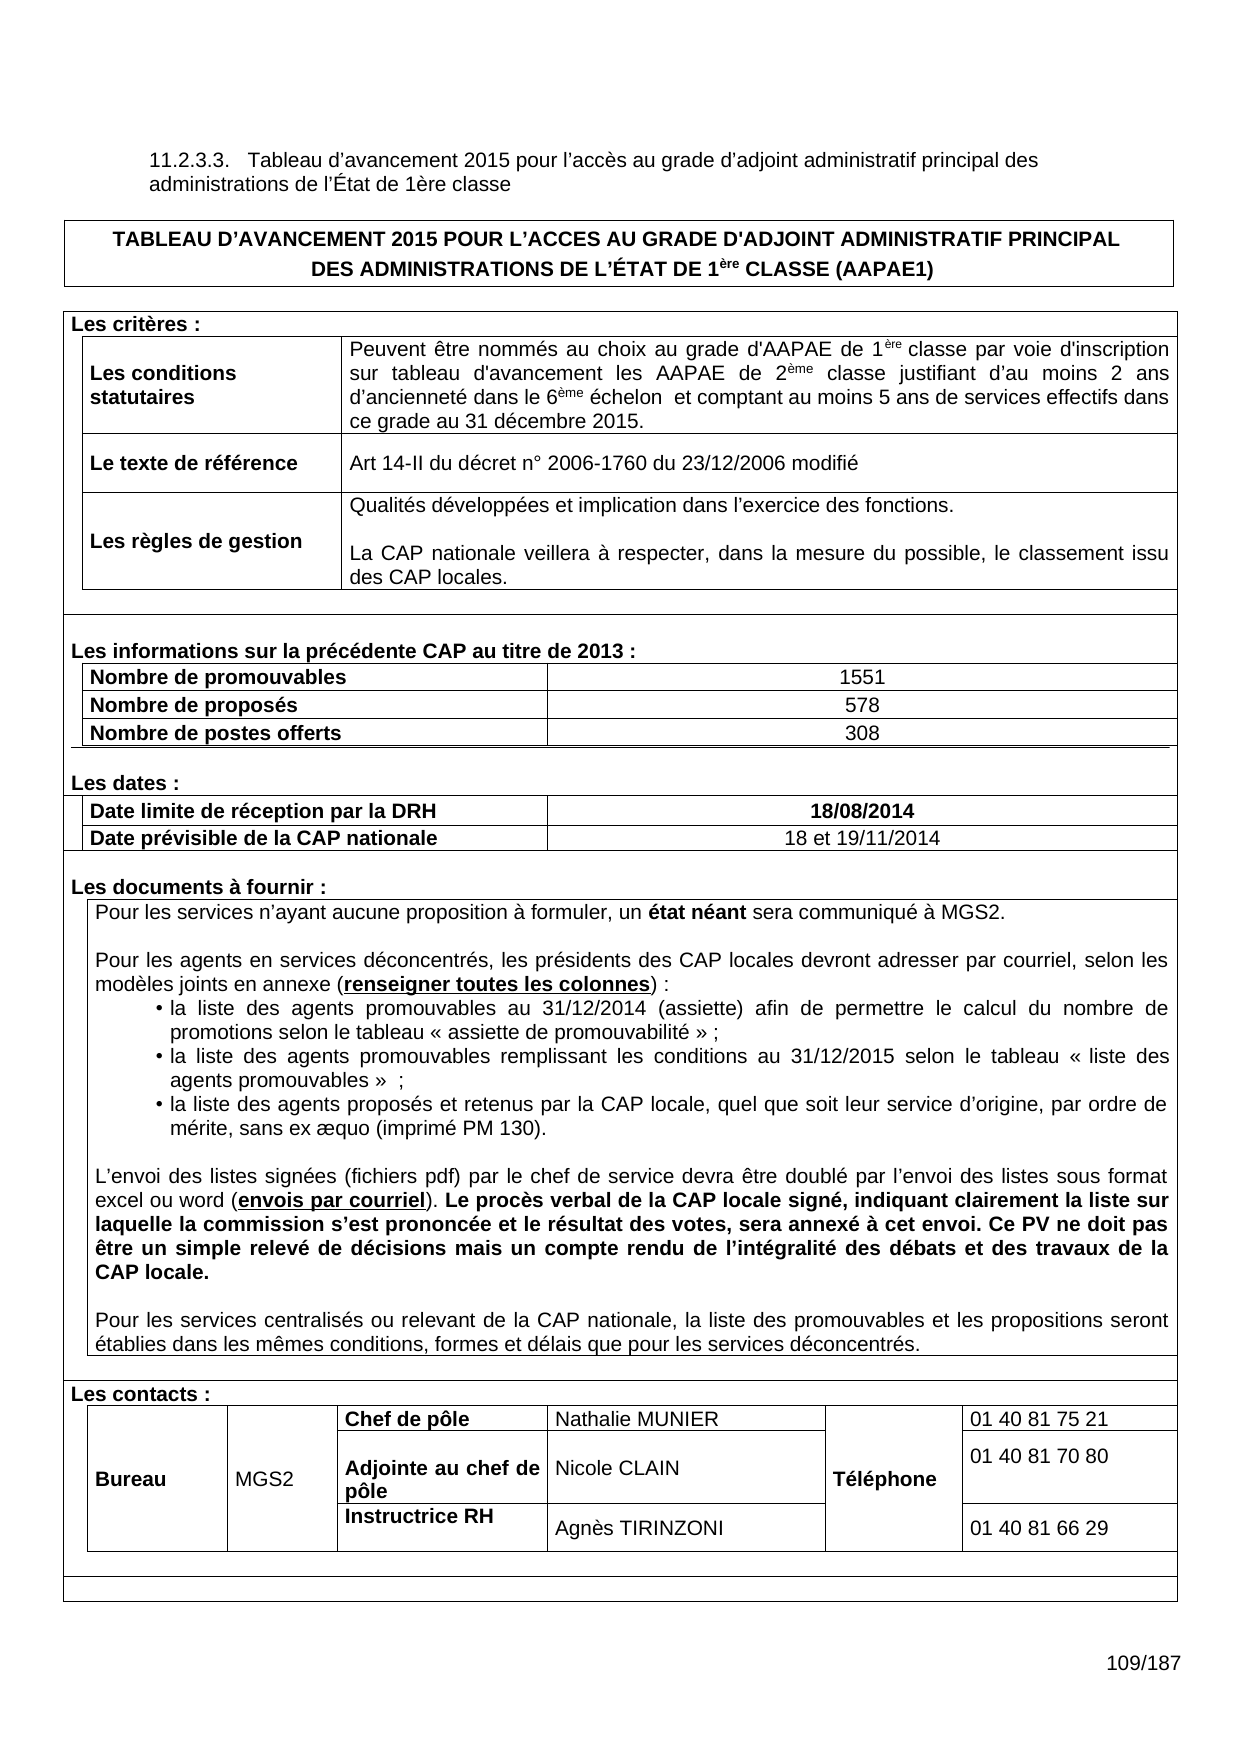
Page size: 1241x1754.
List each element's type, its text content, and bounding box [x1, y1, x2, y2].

table_cell Les documents à fournir : [64, 851, 1177, 899]
table_cell 578 [548, 691, 1177, 718]
table_cell Nombre de promouvables [83, 664, 547, 690]
table_cell Qualités développées et implication dans l’exercice des fonctions. La CAP nationale veillera à respecter, dans la mesure du possible, le classement issu des CAP locales. [342, 493, 1177, 588]
table_cell [64, 796, 82, 850]
table_cell Instructrice RH [338, 1504, 547, 1551]
table_cell Nombre de proposés [83, 691, 547, 718]
table_cell Les règles de gestion [83, 493, 341, 588]
table_cell Bureau [88, 1406, 227, 1551]
table_cell 01 40 81 75 21 [963, 1406, 1177, 1430]
table_cell [64, 1503, 87, 1551]
table_cell [64, 690, 82, 718]
table_cell 01 40 81 66 29 [963, 1504, 1177, 1551]
table_cell [64, 1430, 87, 1503]
table_cell [64, 1355, 1177, 1380]
table_cell [64, 492, 82, 588]
table_cell Date limite de réception par la DRH [83, 796, 547, 825]
table_cell [64, 899, 87, 1355]
table_cell Les informations sur la précédente CAP au titre de 2013 : [64, 615, 1177, 662]
table_cell Les dates : [64, 745, 1177, 795]
table_cell [64, 433, 82, 492]
table_cell Téléphone [826, 1406, 962, 1551]
table_cell Pour les services n’ayant aucune proposition à formuler, un état néant sera communiqué à MGS2. Pour les agents en services déconcentrés, les présidents des CAP locales devront adresser par courriel, selon les modèles joints en annexe (renseigner toutes les colonnes) : la liste des agents promouvables au 31/12/2014 (assiette) afin de permettre le calcul du nombre de promotions selon le tableau « assiette de promouvabilité » ; la liste des agents promouvables remplissant les conditions au 31/12/2015 selon le tableau « liste des agents promouvables » ; la liste des agents proposés et retenus par la CAP locale, quel que soit leur service d’origine, par ordre de mérite, sans ex æquo (imprimé PM 130). L’envoi des listes signées (fichiers pdf) par le chef de service devra être doublé par l’envoi des listes sous format excel ou word (envois par courriel). Le procès verbal de la CAP locale signé, indiquant clairement la liste sur laquelle la commission s’est prononcée et le résultat des votes, sera annexé à cet envoi. Ce PV ne doit pas être un simple relevé de décisions mais un compte rendu de l’intégralité des débats et des travaux de la CAP locale. Pour les services centralisés ou relevant de la CAP nationale, la liste des promouvables et les propositions seront établies dans les mêmes conditions, formes et délais que pour les services déconcentrés. [88, 900, 1177, 1355]
subtitle Tableau d’avancement 2015 pour l’accès au grade d’adjoint administratif principal des administrations de l’état de 1ère classe [74, 148, 1181, 196]
table_cell Les conditions statutaires [83, 337, 341, 433]
table_cell [64, 718, 82, 745]
table_cell 1551 [548, 664, 1177, 690]
table_cell Peuvent être nommés au choix au grade d'AAPAE de 1ère classe par voie d'inscription sur tableau d'avancement les AAPAE de 2ème classe justifiant d’au moins 2 ans d’ancienneté dans le 6ème échelon et comptant au moins 5 ans de services effectifs dans ce grade au 31 décembre 2015. [342, 337, 1177, 433]
table_header TABLEAU D’AVANCEMENT 2015 POUR L’ACCES AU GRADE D'ADJOINT ADMINISTRATIF PRINCIPAL DES ADMINISTRATIONS DE L’ÉTAT DE 1ère CLASSE (AAPAE1) [65, 221, 1173, 286]
table_cell Nathalie MUNIER [548, 1406, 825, 1430]
table_header Les critères : [64, 312, 1177, 336]
table_cell Les contacts : [64, 1381, 1177, 1405]
table_cell Nicole CLAIN [548, 1431, 825, 1503]
table_cell Le texte de référence [83, 434, 341, 492]
table_cell [64, 1551, 1177, 1576]
table_cell Date prévisible de la CAP nationale [83, 826, 547, 850]
table_cell 18/08/2014 [548, 796, 1177, 825]
table_cell 01 40 81 70 80 [963, 1431, 1177, 1503]
table_cell Agnès TIRINZONI [548, 1504, 825, 1551]
table_cell Art 14-II du décret n° 2006-1760 du 23/12/2006 modifié [342, 434, 1177, 492]
table_cell [64, 1405, 87, 1430]
table_cell Chef de pôle [338, 1406, 547, 1430]
table_cell [64, 336, 82, 433]
table_cell [64, 663, 82, 690]
table_cell [64, 589, 1177, 613]
table_cell MGS2 [228, 1406, 337, 1551]
table_cell Nombre de postes offerts [83, 719, 547, 745]
table_cell 18 et 19/11/2014 [548, 826, 1177, 850]
table_cell Adjointe au chef de pôle [338, 1431, 547, 1503]
table_cell 308 [548, 719, 1177, 745]
table_cell [64, 1577, 1177, 1601]
